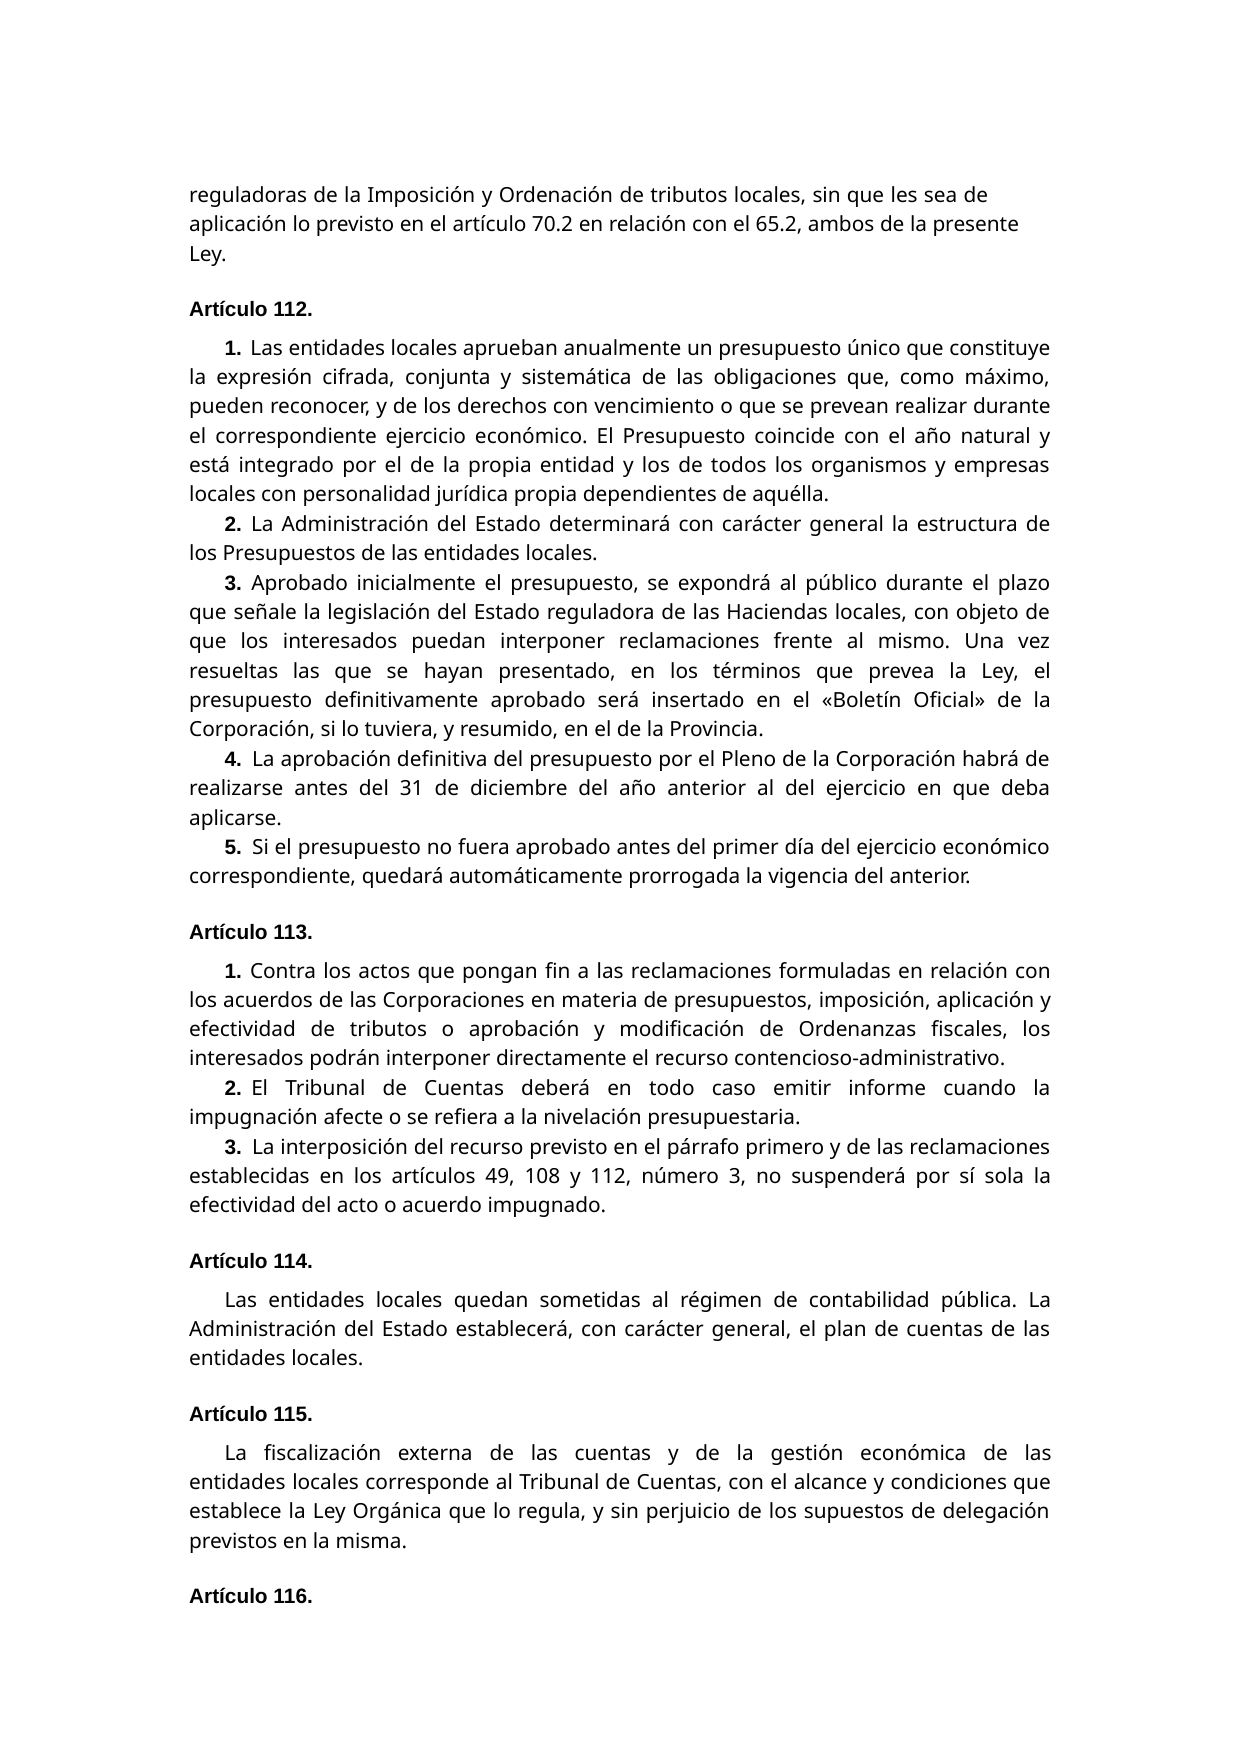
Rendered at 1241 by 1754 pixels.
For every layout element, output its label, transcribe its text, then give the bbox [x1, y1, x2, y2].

text La fiscalización externa de las cuentas y de la gestión económica de las entidades locales corresponde al Tribunal de Cuentas, con el alcance y condiciones que establece la Ley Orgánica que lo regula, y sin perjuicio de los supuestos de delegación previstos en la misma. [189, 1438, 1051, 1554]
list Aprobado inicialmente el presupuesto, se expondrá al público durante el plazo que señale la legislación del Estado reguladora de las Haciendas locales, con objeto de que los interesados puedan interponer reclamaciones frente al mismo. Una vez resueltas las que se hayan presentado, en los términos que prevea la Ley, el presupuesto definitivamente aprobado será insertado en el «Boletín Oficial» de la Corporación, si lo tuviera, y resumido, en el de la Provincia. [189, 568, 1051, 743]
subtitle Artículo 115. [189, 1402, 1184, 1426]
text reguladoras de la Imposición y Ordenación de tributos locales, sin que les sea de aplicación lo previsto en el artículo 70.2 en relación con el 65.2, ambos de la presente Ley. [189, 180, 1062, 267]
text Las entidades locales quedan sometidas al régimen de contabilidad pública. La Administración del Estado establecerá, con carácter general, el plan de cuentas de las entidades locales. [189, 1285, 1051, 1372]
list El Tribunal de Cuentas deberá en todo caso emitir informe cuando la impugnación afecte o se refiera a la nivelación presupuestaria. [189, 1073, 1051, 1131]
subtitle Artículo 116. [189, 1584, 1184, 1608]
list La Administración del Estado determinará con carácter general la estructura de los Presupuestos de las entidades locales. [189, 509, 1051, 567]
subtitle Artículo 113. [189, 919, 1184, 943]
subtitle Artículo 112. [189, 297, 1184, 321]
list La interposición del recurso previsto en el párrafo primero y de las reclamaciones establecidas en los artículos 49, 108 y 112, número 3, no suspenderá por sí sola la efectividad del acto o acuerdo impugnado. [189, 1132, 1051, 1219]
list Las entidades locales aprueban anualmente un presupuesto único que constituye la expresión cifrada, conjunta y sistemática de las obligaciones que, como máximo, pueden reconocer, y de los derechos con vencimiento o que se prevean realizar durante el correspondiente ejercicio económico. El Presupuesto coincide con el año natural y está integrado por el de la propia entidad y los de todos los organismos y empresas locales con personalidad jurídica propia dependientes de aquélla. [189, 333, 1051, 508]
subtitle Artículo 114. [189, 1249, 1184, 1273]
list Si el presupuesto no fuera aprobado antes del primer día del ejercicio económico correspondiente, quedará automáticamente prorrogada la vigencia del anterior. [189, 832, 1051, 890]
list La aprobación definitiva del presupuesto por el Pleno de la Corporación habrá de realizarse antes del 31 de diciembre del año anterior al del ejercicio en que deba aplicarse. [189, 744, 1051, 831]
list Contra los actos que pongan fin a las reclamaciones formuladas en relación con los acuerdos de las Corporaciones en materia de presupuestos, imposición, aplicación y efectividad de tributos o aprobación y modificación de Ordenanzas fiscales, los interesados podrán interponer directamente el recurso contencioso-administrativo. [189, 956, 1052, 1072]
